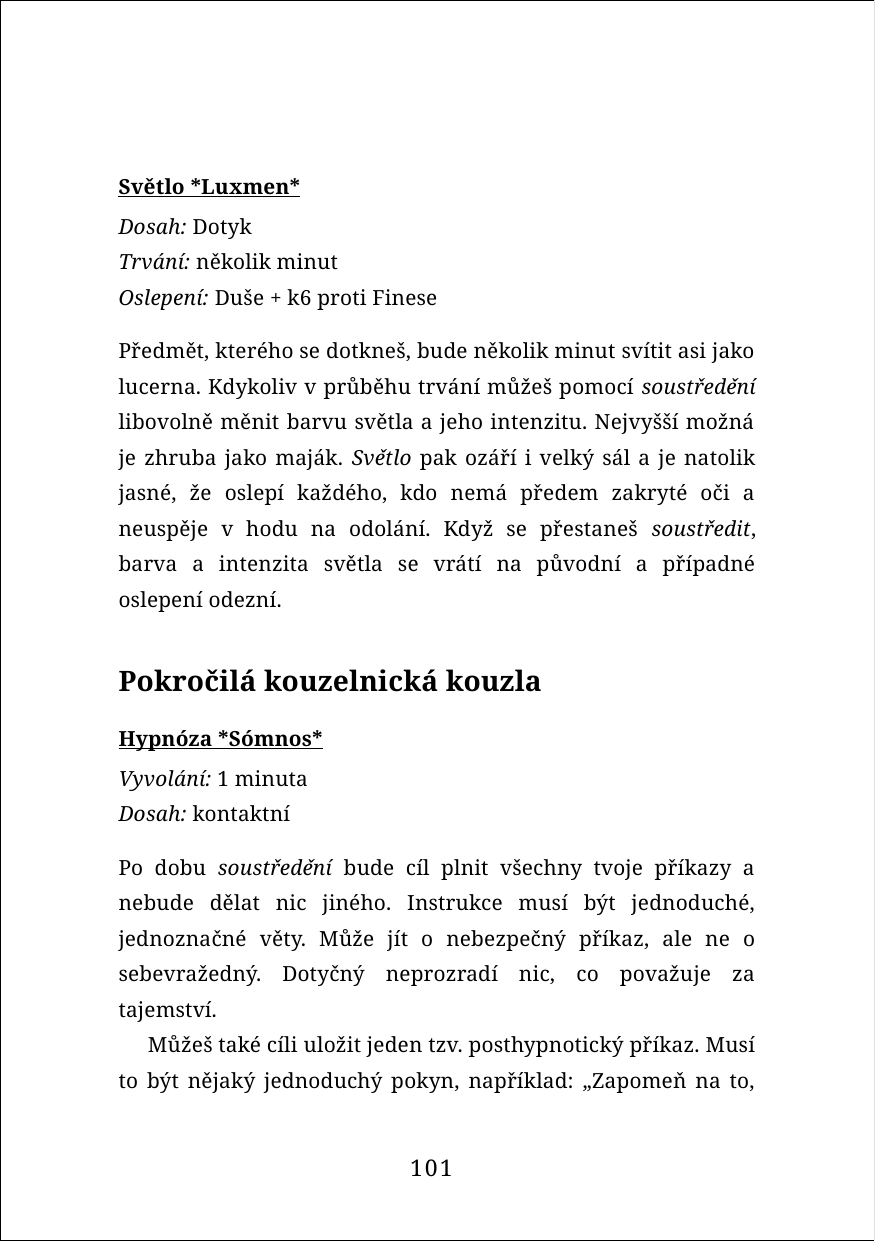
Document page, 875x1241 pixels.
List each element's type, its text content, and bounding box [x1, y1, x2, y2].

subtitle Pokročilá kouzelnická kouzla [118, 662, 756, 700]
subtitle Hypnóza *Sómnos* [118, 724, 756, 752]
text Vyvolání: 1 minuta Dosah: kontaktní [118, 764, 756, 828]
text Předmět, kterého se dotkneš, bude několik minut svítit asi jako lucerna. Kdykoliv v průběhu trvání můžeš pomocí soustředění libovolně měnit barvu světla a jeho intenzitu. Nejvyšší možná je zhruba jako maják. Světlo pak ozáří i velký sál a je natolik jasné, že oslepí každého, kdo nemá předem zakryté oči a neuspěje v hodu na odolání. Když se přestaneš soustředit, barva a intenzita světla se vrátí na původní a případné oslepení odezní. [118, 336, 756, 613]
text Dosah: Dotyk Trvání: několik minut Oslepení: Duše + k6 proti Finese [118, 212, 756, 311]
subtitle Světlo *Luxmen* [118, 172, 756, 200]
text Po dobu soustředění bude cíl plnit všechny tvoje příkazy a nebude dělat nic jiného. Instrukce musí být jednoduché, jednoznačné věty. Může jít o nebezpečný příkaz, ale ne o sebevražedný. Dotyčný neprozradí nic, co považuje za tajemství. Můžeš také cíli uložit jeden tzv. posthypnotický příkaz. Musí to být nějaký jednoduchý pokyn, například: „Zapomeň na to, [118, 853, 756, 1094]
